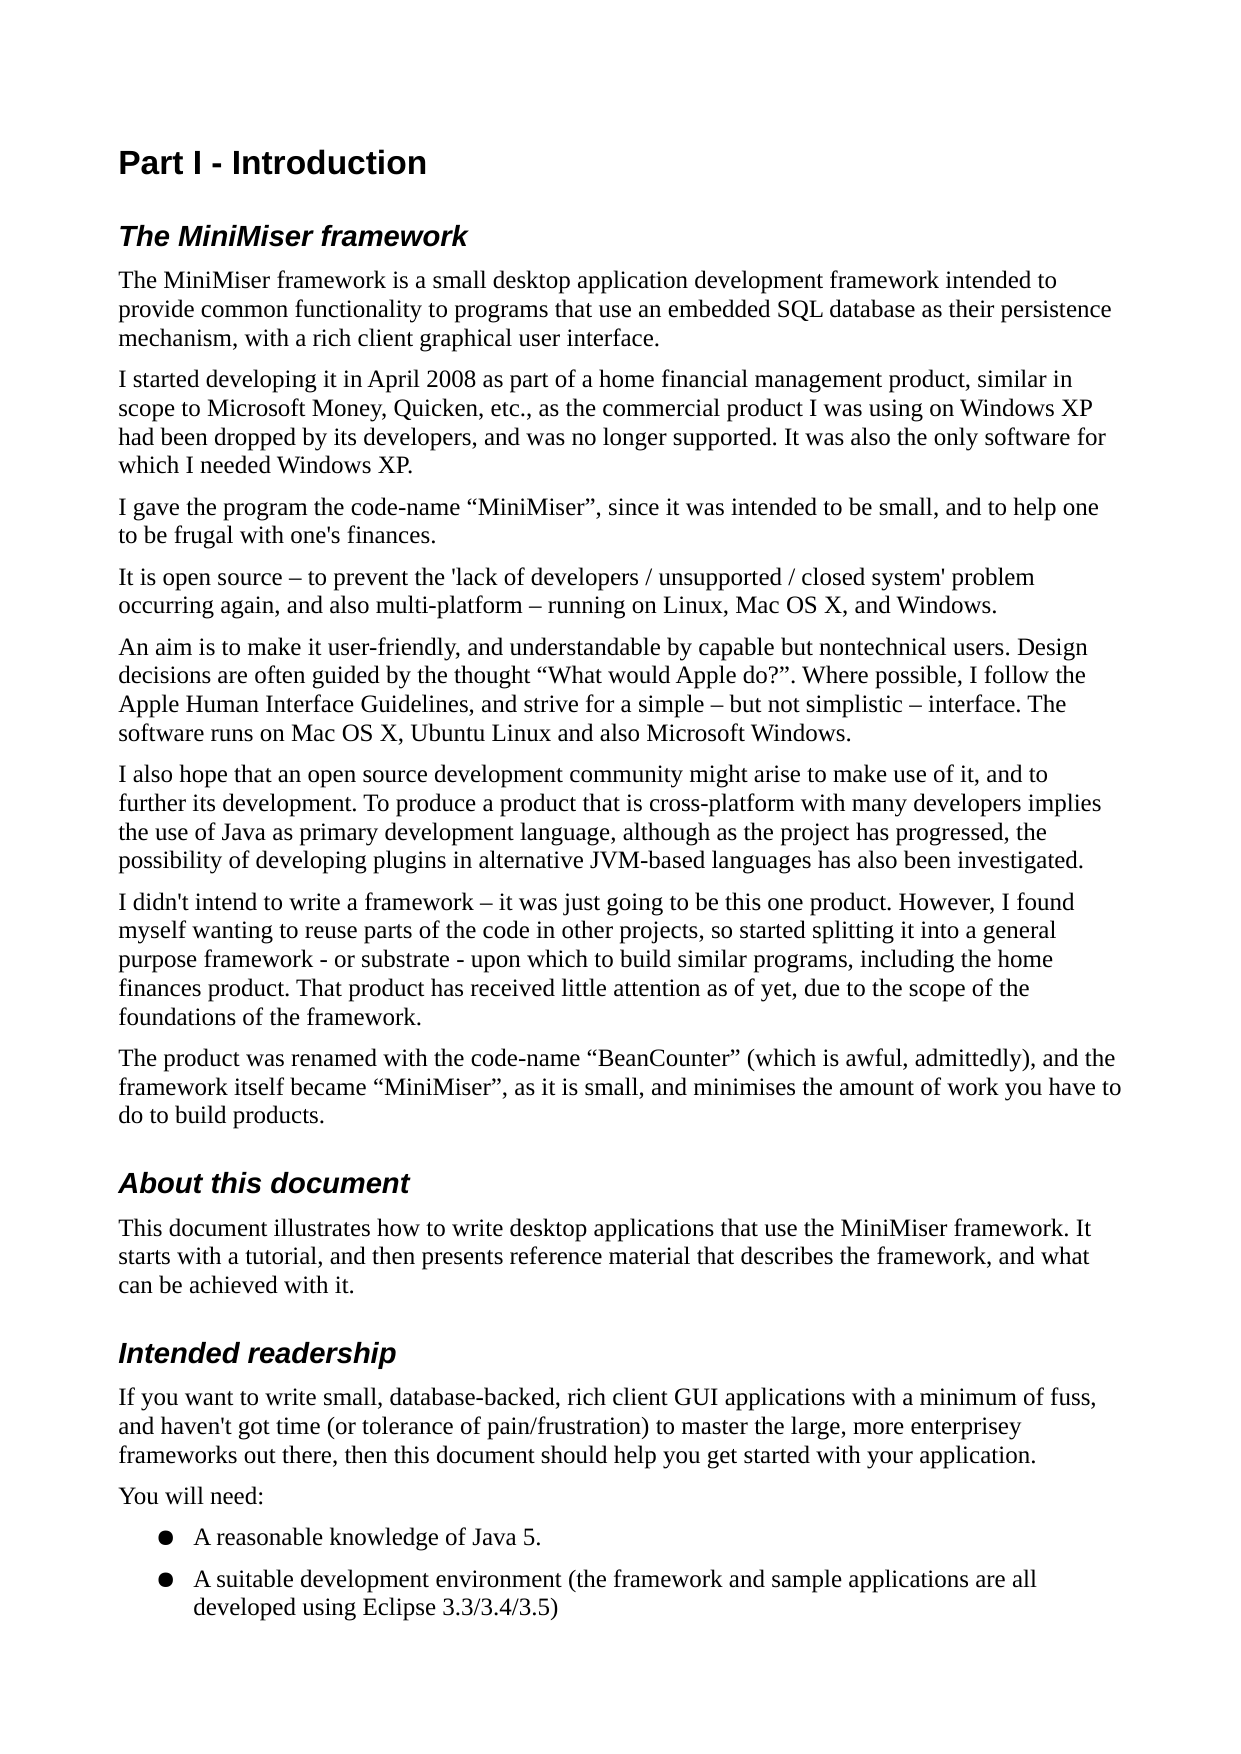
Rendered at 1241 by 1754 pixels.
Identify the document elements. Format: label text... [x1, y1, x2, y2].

subtitle Part I - Introduction [118, 143, 1122, 182]
text It is open source – to prevent the 'lack of developers / unsupported / closed system' problem occurring again, and also multi-platform – running on Linux, Mac OS X, and Windows. [118, 562, 1122, 619]
subtitle About this document [118, 1167, 1122, 1200]
subtitle Intended readership [118, 1336, 1122, 1370]
text The product was renamed with the code-name “BeanCounter” (which is awful, admittedly), and the framework itself became “MiniMiser”, as it is small, and minimises the amount of work you have to do to build products. [118, 1043, 1122, 1129]
text The MiniMiser framework is a small desktop application development framework intended to provide common functionality to programs that use an embedded SQL database as their persistence mechanism, with a rich client graphical user interface. [118, 265, 1122, 352]
text I didn't intend to write a framework – it was just going to be this one product. However, I found myself wanting to reuse parts of the code in other projects, so started splitting it into a general purpose framework - or substrate - upon which to build similar programs, including the home finances product. That product has received little attention as of yet, due to the scope of the foundations of the framework. [118, 887, 1122, 1030]
text This document illustrates how to write desktop applications that use the MiniMiser framework. It starts with a tutorial, and then presents reference material that describes the framework, and what can be achieved with it. [118, 1213, 1122, 1299]
list A suitable development environment (the framework and sample applications are all developed using Eclipse 3.3/3.4/3.5) [156, 1564, 1122, 1621]
text An aim is to make it user-friendly, and understandable by capable but nontechnical users. Design decisions are often guided by the thought “What would Apple do?”. Where possible, I follow the Apple Human Interface Guidelines, and strive for a simple – but not simplistic – interface. The software runs on Mac OS X, Ubuntu Linux and also Microsoft Windows. [118, 632, 1122, 747]
text I also hope that an open source development community might arise to make use of it, and to further its development. To produce a product that is cross-platform with many developers implies the use of Java as primary development language, although as the project has progressed, the possibility of developing plugins in alternative JVM-based languages has also been investigated. [118, 759, 1122, 874]
text I started developing it in April 2008 as part of a home financial management product, similar in scope to Microsoft Money, Quicken, etc., as the commercial product I was using on Windows XP had been dropped by its developers, and was no longer supported. It was also the only software for which I needed Windows XP. [118, 364, 1122, 479]
text You will need: [118, 1481, 1122, 1510]
subtitle The MiniMiser framework [118, 219, 1122, 253]
text I gave the program the code-name “MiniMiser”, since it was intended to be small, and to help one to be frugal with one's finances. [118, 492, 1122, 549]
list A reasonable knowledge of Java 5. [156, 1522, 1122, 1551]
text If you want to write small, database-backed, rich client GUI applications with a minimum of fuss, and haven't got time (or tolerance of pain/frustration) to master the large, more enterprisey frameworks out there, then this document should help you get started with your application. [118, 1382, 1122, 1469]
